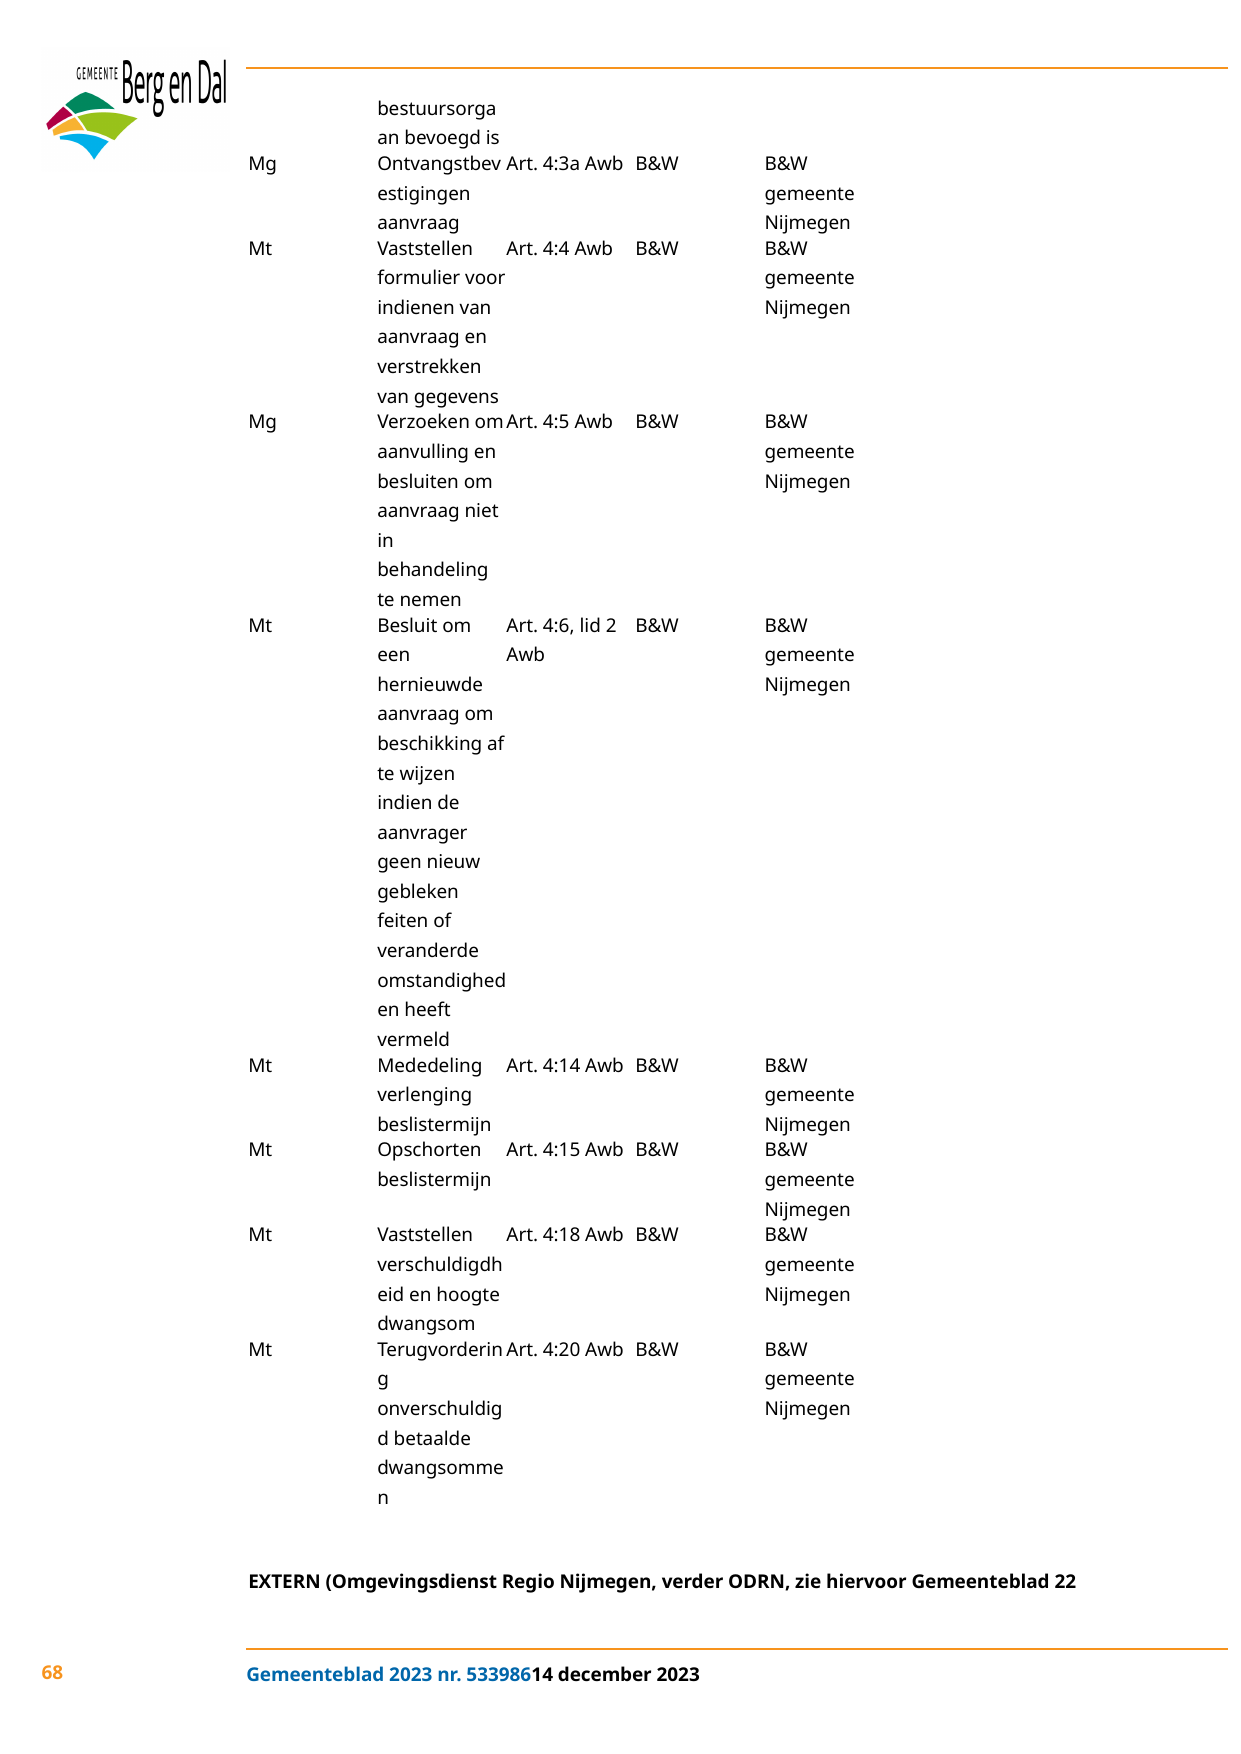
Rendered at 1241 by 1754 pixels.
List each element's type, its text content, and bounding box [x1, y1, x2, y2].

table_cell [1023, 1336, 1152, 1510]
table_cell [248, 1510, 1152, 1535]
table_cell Mt [248, 612, 377, 1052]
table_cell Mt [248, 235, 377, 409]
table_cell B&W [635, 150, 764, 235]
table_cell B&W gemeente Nijmegen [764, 612, 893, 1052]
table_cell B&W gemeente Nijmegen [764, 235, 893, 409]
table_cell [894, 150, 1022, 235]
table_cell Mt [248, 1052, 377, 1137]
table_cell Art. 4:3a Awb [506, 150, 635, 235]
table_cell [1023, 612, 1152, 1052]
table_cell [1023, 1052, 1152, 1137]
table_cell B&W gemeente Nijmegen [764, 150, 893, 235]
table_cell [1023, 1222, 1152, 1336]
table_cell Art. 4:4 Awb [506, 235, 635, 409]
table_cell Art. 4:5 Awb [506, 409, 635, 612]
table_cell B&W [635, 1052, 764, 1137]
table_cell Mg [248, 150, 377, 235]
table_cell [764, 95, 893, 150]
table_cell bestuursorgaan bevoegd is [377, 95, 506, 150]
table_cell Mededeling verlenging beslistermijn [377, 1052, 506, 1137]
table_cell [894, 1336, 1022, 1510]
table_cell [894, 1052, 1022, 1137]
table_cell Vaststellen verschuldigdheid en hoogte dwangsom [377, 1222, 506, 1336]
table_cell [635, 95, 764, 150]
table_cell [894, 1137, 1022, 1222]
table_cell B&W [635, 1336, 764, 1510]
table_cell Opschorten beslistermijn [377, 1137, 506, 1222]
table_cell B&W [635, 235, 764, 409]
table_cell Besluit om een hernieuwde aanvraag om beschikking af te wijzen indien de aanvrager geen nieuw gebleken feiten of veranderde omstandigheden heeft vermeld [377, 612, 506, 1052]
table_cell Mt [248, 1336, 377, 1510]
table_cell Art. 4:15 Awb [506, 1137, 635, 1222]
table_cell B&W gemeente Nijmegen [764, 1052, 893, 1137]
table_header EXTERN (Omgevingsdienst Regio Nijmegen, verder ODRN, zie hiervoor Gemeenteblad 22 [248, 1568, 1152, 1594]
table_cell B&W gemeente Nijmegen [764, 409, 893, 612]
table_cell [1023, 95, 1152, 150]
table_cell B&W [635, 1222, 764, 1336]
table_cell B&W [635, 1137, 764, 1222]
table_cell Mg [248, 409, 377, 612]
table_cell [1023, 150, 1152, 235]
table_cell [248, 95, 377, 150]
table_cell Mt [248, 1222, 377, 1336]
table_cell B&W gemeente Nijmegen [764, 1336, 893, 1510]
table_cell Art. 4:18 Awb [506, 1222, 635, 1336]
table_cell B&W gemeente Nijmegen [764, 1222, 893, 1336]
table_cell B&W gemeente Nijmegen [764, 1137, 893, 1222]
table_cell Ontvangstbevestigingen aanvraag [377, 150, 506, 235]
table_cell B&W [635, 409, 764, 612]
table_cell Vaststellen formulier voor indienen van aanvraag en verstrekken van gegevens [377, 235, 506, 409]
table_cell Art. 4:14 Awb [506, 1052, 635, 1137]
table_cell B&W [635, 612, 764, 1052]
table_cell [1023, 1137, 1152, 1222]
table_cell [894, 95, 1022, 150]
table_cell Verzoeken om aanvulling en besluiten om aanvraag niet in behandeling te nemen [377, 409, 506, 612]
table_cell [1023, 235, 1152, 409]
table_cell [506, 95, 635, 150]
table_cell [894, 409, 1022, 612]
table_cell Mt [248, 1137, 377, 1222]
table_cell [894, 612, 1022, 1052]
table_cell Art. 4:6, lid 2 Awb [506, 612, 635, 1052]
picture [41, 47, 231, 172]
table_cell Terugvordering onverschuldigd betaalde dwangsommen [377, 1336, 506, 1510]
table_cell [894, 235, 1022, 409]
table_cell [894, 1222, 1022, 1336]
table_cell Art. 4:20 Awb [506, 1336, 635, 1510]
table_cell [1023, 409, 1152, 612]
